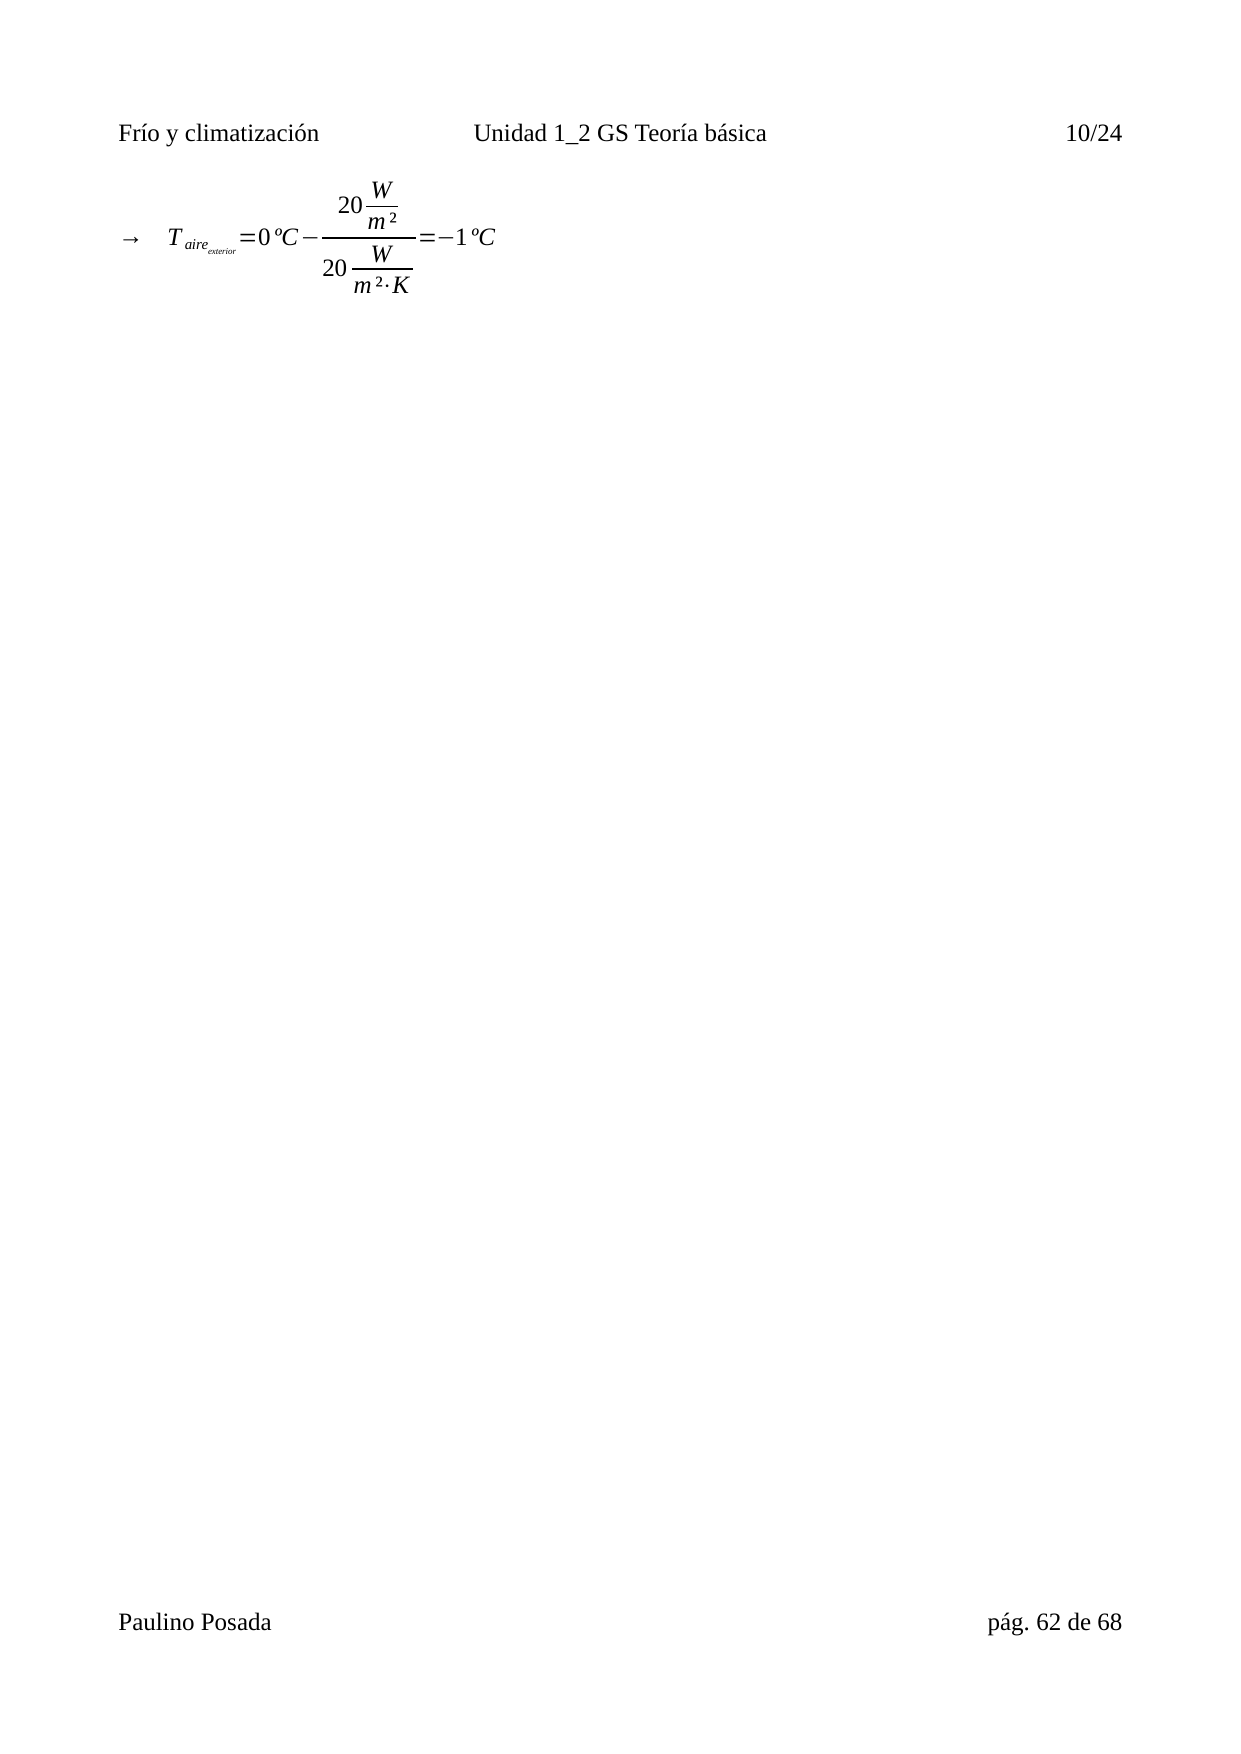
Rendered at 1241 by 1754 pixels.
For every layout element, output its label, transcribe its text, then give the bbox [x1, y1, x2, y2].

text → [118, 176, 1122, 298]
